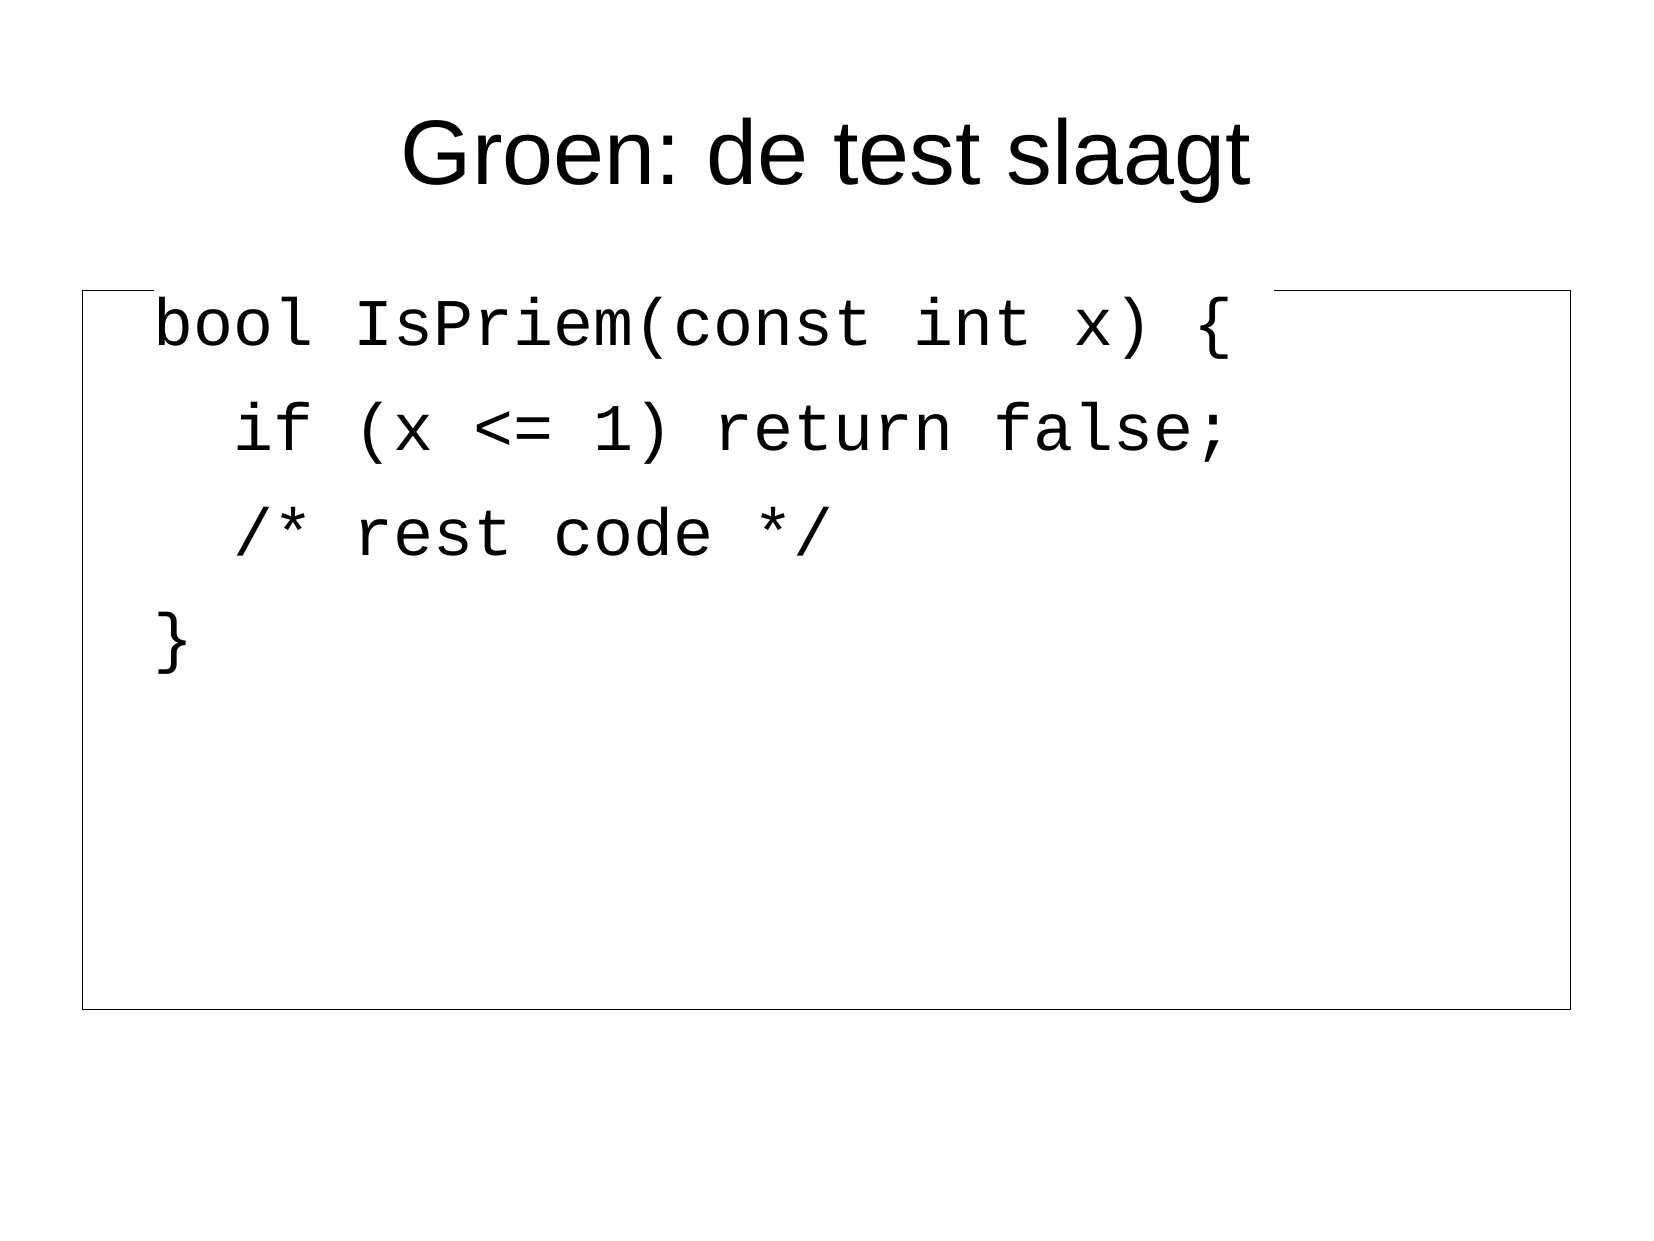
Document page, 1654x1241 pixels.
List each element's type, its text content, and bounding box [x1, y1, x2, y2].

list bool IsPriem(const int x) { if (x <= 1) return false; /* rest code */ } [82, 290, 1571, 1010]
title Groen: de test slaagt [82, 49, 1571, 257]
